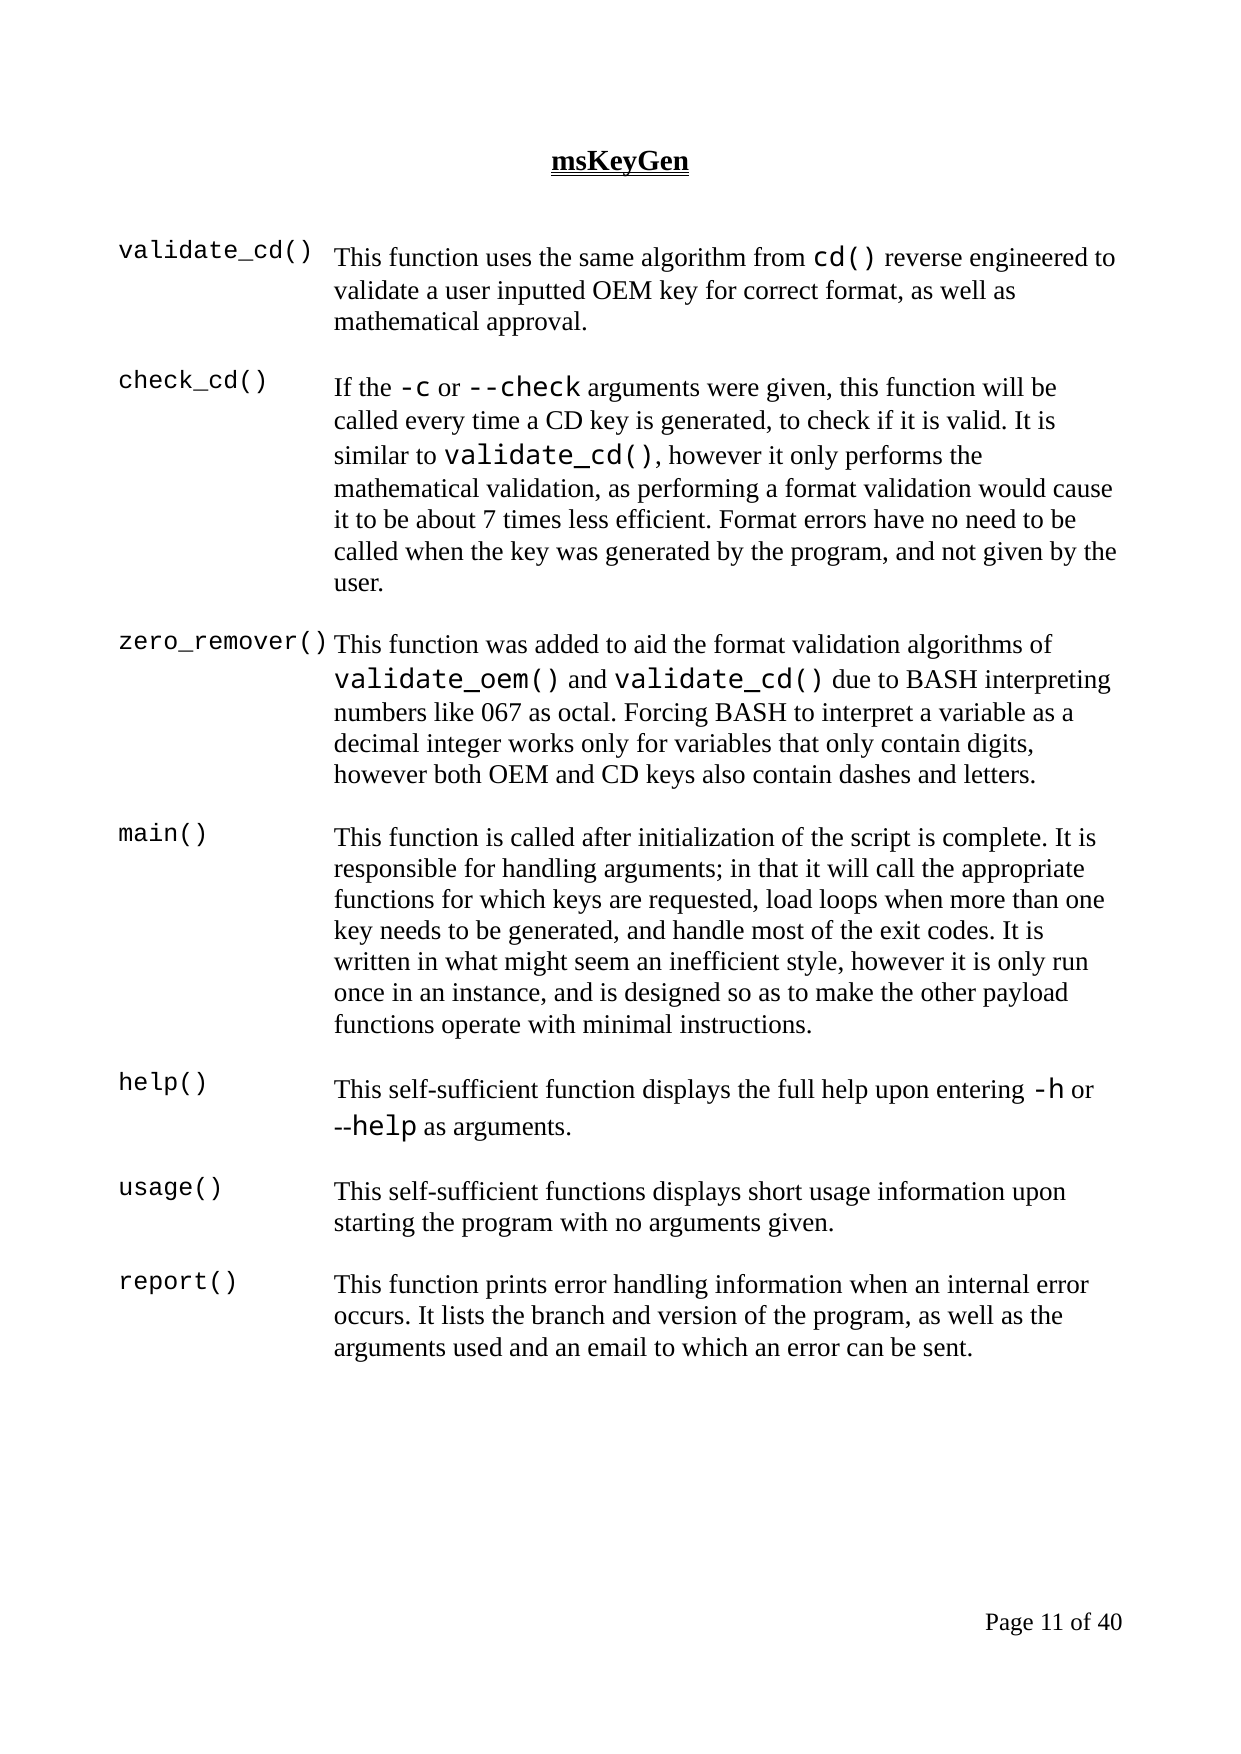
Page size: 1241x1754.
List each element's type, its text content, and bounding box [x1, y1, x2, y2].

table_cell This self-sufficient function displays the full help upon entering -h or --help as arguments. [334, 1070, 1123, 1175]
table_cell help() [118, 1070, 334, 1175]
table_cell usage() [118, 1175, 334, 1268]
table_cell [334, 206, 1123, 237]
table_cell validate_cd() [118, 237, 334, 368]
table_cell zero_remover() [118, 628, 334, 821]
table_cell This function was added to aid the format validation algorithms of validate_oem() and validate_cd() due to BASH interpreting numbers like 067 as octal. Forcing BASH to interpret a variable as a decimal integer works only for variables that only contain digits, however both OEM and CD keys also contain dashes and letters. [334, 628, 1123, 821]
table_cell This function is called after initialization of the script is complete. It is responsible for handling arguments; in that it will call the appropriate functions for which keys are requested, load loops when more than one key needs to be generated, and handle most of the exit codes. It is written in what might seem an inefficient style, however it is only run once in an instance, and is designed so as to make the other payload functions operate with minimal instructions. [334, 821, 1123, 1070]
table_cell This self-sufficient functions displays short usage information upon starting the program with no arguments given. [334, 1175, 1123, 1268]
table_cell report() [118, 1268, 334, 1393]
table_cell If the -c or --check arguments were given, this function will be called every time a CD key is generated, to check if it is valid. It is similar to validate_cd(), however it only performs the mathematical validation, as performing a format validation would cause it to be about 7 times less efficient. Format errors have no need to be called when the key was generated by the program, and not given by the user. [334, 368, 1123, 628]
table_cell main() [118, 821, 334, 1070]
table_cell This function prints error handling information when an internal error occurs. It lists the branch and version of the program, as well as the arguments used and an email to which an error can be sent. [334, 1268, 1123, 1393]
table_cell This function uses the same algorithm from cd() reverse engineered to validate a user inputted OEM key for correct format, as well as mathematical approval. [334, 237, 1123, 368]
table_cell [118, 206, 334, 237]
table_cell check_cd() [118, 368, 334, 628]
